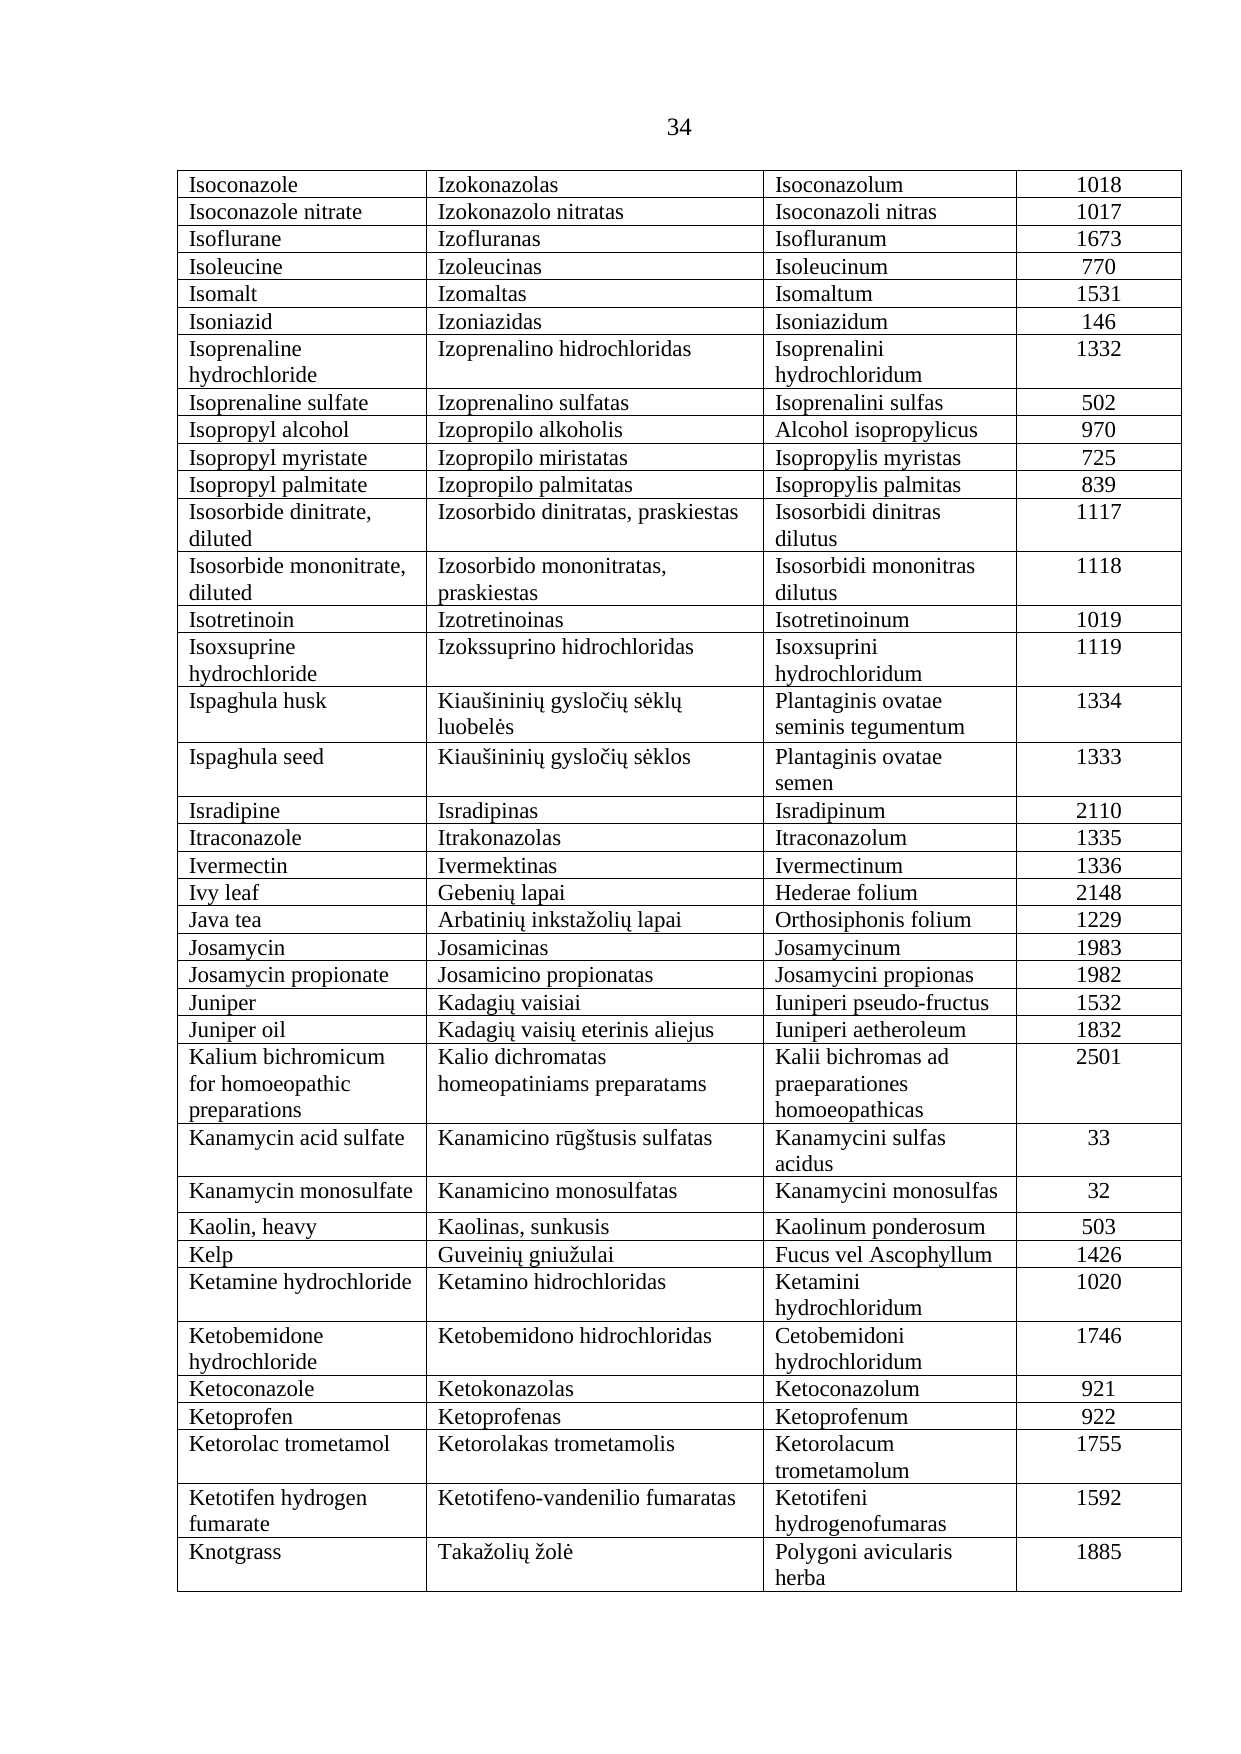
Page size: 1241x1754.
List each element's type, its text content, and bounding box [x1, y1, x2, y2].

table_cell 725 [1017, 444, 1181, 470]
table_cell Ketoprofen [178, 1403, 426, 1429]
table_cell 146 [1017, 308, 1181, 334]
table_cell Fucus vel Ascophyllum [764, 1241, 1016, 1267]
table_cell Izokssuprino hidrochloridas [427, 633, 763, 686]
table_cell Josamycini propionas [764, 961, 1016, 988]
table_cell Isoniazidum [764, 308, 1016, 334]
table_cell Itrakonazolas [427, 824, 763, 851]
table_cell Kaolinum ponderosum [764, 1213, 1016, 1239]
table_cell Ketorolakas trometamolis [427, 1430, 763, 1483]
table_cell 1018 [1017, 171, 1181, 197]
table_cell Kalio dichromatas homeopatiniams preparatams [427, 1044, 763, 1122]
table_cell Isoxsuprine hydrochloride [178, 633, 426, 686]
table_cell 1532 [1017, 989, 1181, 1015]
table_cell Kaolin, heavy [178, 1213, 426, 1239]
table_cell 839 [1017, 471, 1181, 497]
table_cell Izoniazidas [427, 308, 763, 334]
table_cell Izosorbido dinitratas, praskiestas [427, 499, 763, 551]
table_cell Ivermectin [178, 852, 426, 878]
table_cell Isoconazoli nitras [764, 198, 1016, 224]
table_cell Ketotifeni hydrogenofumaras [764, 1484, 1016, 1537]
table_cell Juniper [178, 989, 426, 1015]
table_cell 1983 [1017, 934, 1181, 960]
table_cell Izokonazolas [427, 171, 763, 197]
table_cell 921 [1017, 1376, 1181, 1402]
table_cell Isopropylis myristas [764, 444, 1016, 470]
table_cell Isoleucine [178, 253, 426, 279]
table_cell Ketoconazolum [764, 1376, 1016, 1402]
table_cell 1119 [1017, 633, 1181, 686]
table_cell 970 [1017, 416, 1181, 443]
table_cell Isoprenaline hydrochloride [178, 335, 426, 388]
table_cell Plantaginis ovatae semen [764, 743, 1016, 796]
table_cell Hederae folium [764, 879, 1016, 905]
table_cell Isradipine [178, 797, 426, 823]
table_cell Kiaušininių gysločių sėklos [427, 743, 763, 796]
table_cell Kanamicino monosulfatas [427, 1177, 763, 1212]
table_cell 32 [1017, 1177, 1181, 1212]
table_cell Ketoprofenas [427, 1403, 763, 1429]
table_cell Juniper oil [178, 1016, 426, 1042]
table_cell 1118 [1017, 552, 1181, 605]
table_cell Itraconazolum [764, 824, 1016, 851]
table_cell 1531 [1017, 280, 1181, 307]
table_cell Isomalt [178, 280, 426, 307]
table_cell Ketoconazole [178, 1376, 426, 1402]
table_cell Orthosiphonis folium [764, 906, 1016, 933]
table_cell Ketoprofenum [764, 1403, 1016, 1429]
table_cell 2501 [1017, 1044, 1181, 1122]
table_cell Isosorbide mononitrate, diluted [178, 552, 426, 605]
table_cell 1229 [1017, 906, 1181, 933]
table_cell Izoleucinas [427, 253, 763, 279]
table_cell Guveinių gniužulai [427, 1241, 763, 1267]
table_cell Isoflurane [178, 226, 426, 252]
table_cell Isoconazole [178, 171, 426, 197]
table_cell Cetobemidoni hydrochloridum [764, 1322, 1016, 1374]
table_cell Josamycinum [764, 934, 1016, 960]
table_cell Ketobemidono hidrochloridas [427, 1322, 763, 1374]
table_cell Isosorbidi dinitras dilutus [764, 499, 1016, 551]
table_cell Kanamycini monosulfas [764, 1177, 1016, 1212]
table_cell Isopropyl palmitate [178, 471, 426, 497]
table_cell Gebenių lapai [427, 879, 763, 905]
table_cell Isoleucinum [764, 253, 1016, 279]
table_cell Kadagių vaisių eterinis aliejus [427, 1016, 763, 1042]
table_cell Kelp [178, 1241, 426, 1267]
table_cell Izomaltas [427, 280, 763, 307]
table_cell 1885 [1017, 1538, 1181, 1591]
table_cell Isoxsuprini hydrochloridum [764, 633, 1016, 686]
table_cell 503 [1017, 1213, 1181, 1239]
table_cell Kalii bichromas ad praeparationes homoeopathicas [764, 1044, 1016, 1122]
table_cell 502 [1017, 389, 1181, 415]
table_cell Kanamycin monosulfate [178, 1177, 426, 1212]
table_cell Izokonazolo nitratas [427, 198, 763, 224]
table_cell Izofluranas [427, 226, 763, 252]
table_cell Ketokonazolas [427, 1376, 763, 1402]
table_cell Josamycin propionate [178, 961, 426, 988]
table_cell Itraconazole [178, 824, 426, 851]
table_cell Isosorbide dinitrate, diluted [178, 499, 426, 551]
table_cell Izopropilo miristatas [427, 444, 763, 470]
table_cell Ivermektinas [427, 852, 763, 878]
table_cell 2148 [1017, 879, 1181, 905]
table_cell Ketorolacum trometamolum [764, 1430, 1016, 1483]
table_cell 1755 [1017, 1430, 1181, 1483]
table_cell Iuniperi aetheroleum [764, 1016, 1016, 1042]
table_cell Ketamine hydrochloride [178, 1268, 426, 1321]
table_cell Izopropilo alkoholis [427, 416, 763, 443]
table_cell 1336 [1017, 852, 1181, 878]
table_cell Izoprenalino sulfatas [427, 389, 763, 415]
table_cell Kalium bichromicum for homoeopathic preparations [178, 1044, 426, 1122]
table_cell Java tea [178, 906, 426, 933]
table_cell 1017 [1017, 198, 1181, 224]
table_cell Josamicino propionatas [427, 961, 763, 988]
table_cell Ketotifeno-vandenilio fumaratas [427, 1484, 763, 1537]
table_cell Isotretinoin [178, 606, 426, 632]
table_cell Plantaginis ovatae seminis tegumentum [764, 687, 1016, 742]
table_cell Ketamini hydrochloridum [764, 1268, 1016, 1321]
table_cell 1426 [1017, 1241, 1181, 1267]
table_cell Isomaltum [764, 280, 1016, 307]
table_cell Isopropylis palmitas [764, 471, 1016, 497]
table_cell Ivermectinum [764, 852, 1016, 878]
table_cell 1334 [1017, 687, 1181, 742]
table_cell 1332 [1017, 335, 1181, 388]
table_cell Izopropilo palmitatas [427, 471, 763, 497]
table_cell 1746 [1017, 1322, 1181, 1374]
table_cell 1333 [1017, 743, 1181, 796]
table_cell Alcohol isopropylicus [764, 416, 1016, 443]
table_cell Kanamycin acid sulfate [178, 1124, 426, 1176]
table_cell 1020 [1017, 1268, 1181, 1321]
table_cell 1019 [1017, 606, 1181, 632]
table_cell Isoconazolum [764, 171, 1016, 197]
table_cell Ispaghula husk [178, 687, 426, 742]
table_cell Izoprenalino hidrochloridas [427, 335, 763, 388]
table_cell Iuniperi pseudo-fructus [764, 989, 1016, 1015]
table_cell Ivy leaf [178, 879, 426, 905]
table_cell 1592 [1017, 1484, 1181, 1537]
table_cell Ispaghula seed [178, 743, 426, 796]
table_cell 33 [1017, 1124, 1181, 1176]
table_cell Isoprenalini hydrochloridum [764, 335, 1016, 388]
table_cell Isosorbidi mononitras dilutus [764, 552, 1016, 605]
table_cell Josamycin [178, 934, 426, 960]
table_cell Kanamycini sulfas acidus [764, 1124, 1016, 1176]
table_cell Isoprenaline sulfate [178, 389, 426, 415]
table_cell Kaolinas, sunkusis [427, 1213, 763, 1239]
table_cell Kanamicino rūgštusis sulfatas [427, 1124, 763, 1176]
table_cell 1335 [1017, 824, 1181, 851]
table_cell Isofluranum [764, 226, 1016, 252]
table_cell 922 [1017, 1403, 1181, 1429]
table_cell Polygoni avicularis herba [764, 1538, 1016, 1591]
table_cell 1832 [1017, 1016, 1181, 1042]
table_cell Isoniazid [178, 308, 426, 334]
table_cell Kadagių vaisiai [427, 989, 763, 1015]
table_cell 2110 [1017, 797, 1181, 823]
table_cell Isoconazole nitrate [178, 198, 426, 224]
table_cell Takažolių žolė [427, 1538, 763, 1591]
table_cell Isopropyl alcohol [178, 416, 426, 443]
table_cell Josamicinas [427, 934, 763, 960]
table_cell Isradipinum [764, 797, 1016, 823]
table_cell Izotretinoinas [427, 606, 763, 632]
table_cell Kiaušininių gysločių sėklų luobelės [427, 687, 763, 742]
table_cell Ketobemidone hydrochloride [178, 1322, 426, 1374]
table_cell Knotgrass [178, 1538, 426, 1591]
table_cell Isoprenalini sulfas [764, 389, 1016, 415]
table_cell 1982 [1017, 961, 1181, 988]
table_cell Ketorolac trometamol [178, 1430, 426, 1483]
table_cell Isradipinas [427, 797, 763, 823]
table_cell Ketotifen hydrogen fumarate [178, 1484, 426, 1537]
table_cell Isopropyl myristate [178, 444, 426, 470]
table_cell Isotretinoinum [764, 606, 1016, 632]
table_cell Ketamino hidrochloridas [427, 1268, 763, 1321]
table_cell Izosorbido mononitratas, praskiestas [427, 552, 763, 605]
table_cell 770 [1017, 253, 1181, 279]
table_cell Arbatinių inkstažolių lapai [427, 906, 763, 933]
table_cell 1117 [1017, 499, 1181, 551]
table_cell 1673 [1017, 226, 1181, 252]
